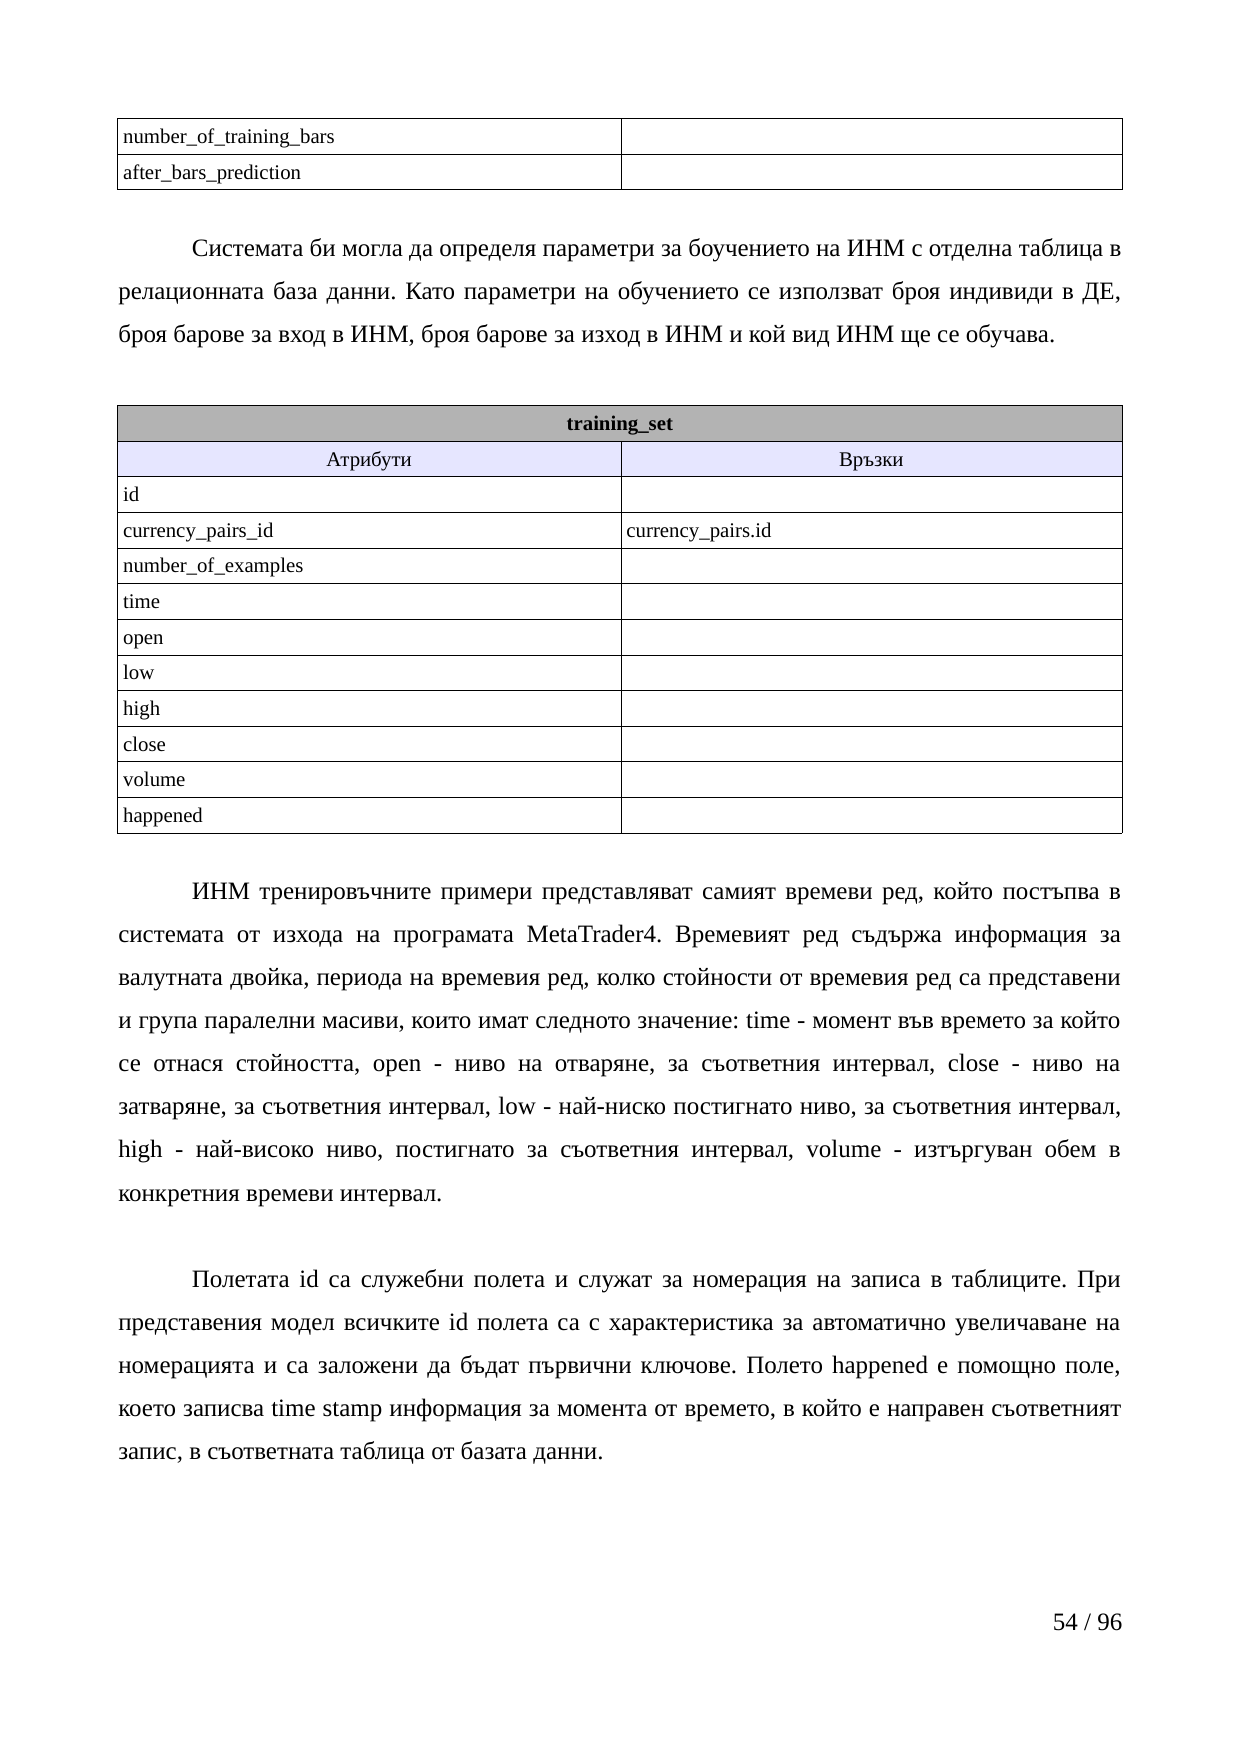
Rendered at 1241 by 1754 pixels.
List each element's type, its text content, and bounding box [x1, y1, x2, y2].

table_cell currency_pairs.id [622, 513, 1122, 548]
table_cell [622, 727, 1122, 761]
table_cell time [118, 584, 621, 619]
table_cell high [118, 691, 621, 726]
table_cell [622, 155, 1122, 189]
table_cell volume [118, 762, 621, 797]
text Полетата id са служебни полета и служат за номерация на записа в таблиците. При представения модел всичките id полета са с характеристика за автоматично увеличаване на номерацията и са заложени да бъдат първични ключове. Полето happened е помощно поле, което записва time stamp информация за момента от времето, в който е направен съответният запис, в съответната таблица от базата данни. [118, 1264, 1122, 1465]
table_cell [622, 691, 1122, 726]
table_cell Атрибути [118, 442, 621, 476]
text Системата би могла да определя параметри за боучението на ИНМ с отделна таблица в релационната база данни. Като параметри на обучението се използват броя индивиди в ДЕ, броя барове за вход в ИНМ, броя барове за изход в ИНМ и кой вид ИНМ ще се обучава. [118, 233, 1122, 348]
text ИНМ тренировъчните примери представляват самият времеви ред, който постъпва в системата от изхода на програмата MetaTrader4. Времевият ред съдържа информация за валутната двойка, периода на времевия ред, колко стойности от времевия ред са представени и група паралелни масиви, които имат следното значение: time - момент във времето за който се отнася стойността, open - ниво на отваряне, за съответния интервал, close - ниво на затваряне, за съответния интервал, low - най-ниско постигнато ниво, за съответния интервал, high ­- най-високо ниво, постигнато за съответния интервал, volume - изтъргуван обем в конкретния времеви интервал. [118, 876, 1122, 1206]
table_cell [622, 119, 1122, 154]
table_cell open [118, 620, 621, 654]
table_cell after_bars_prediction [118, 155, 621, 189]
table_cell [622, 620, 1122, 654]
table_cell number_of_training_bars [118, 119, 621, 154]
table_cell number_of_examples [118, 549, 621, 583]
table_cell close [118, 727, 621, 761]
table_cell [622, 798, 1122, 833]
table_cell happened [118, 798, 621, 833]
table_cell currency_pairs_id [118, 513, 621, 548]
table_cell [622, 549, 1122, 583]
table_cell [622, 656, 1122, 690]
table_cell low [118, 656, 621, 690]
table_header training_set [118, 406, 1122, 441]
table_cell Връзки [622, 442, 1122, 476]
table_cell [622, 477, 1122, 512]
table_cell id [118, 477, 621, 512]
table_cell [622, 762, 1122, 797]
table_cell [622, 584, 1122, 619]
